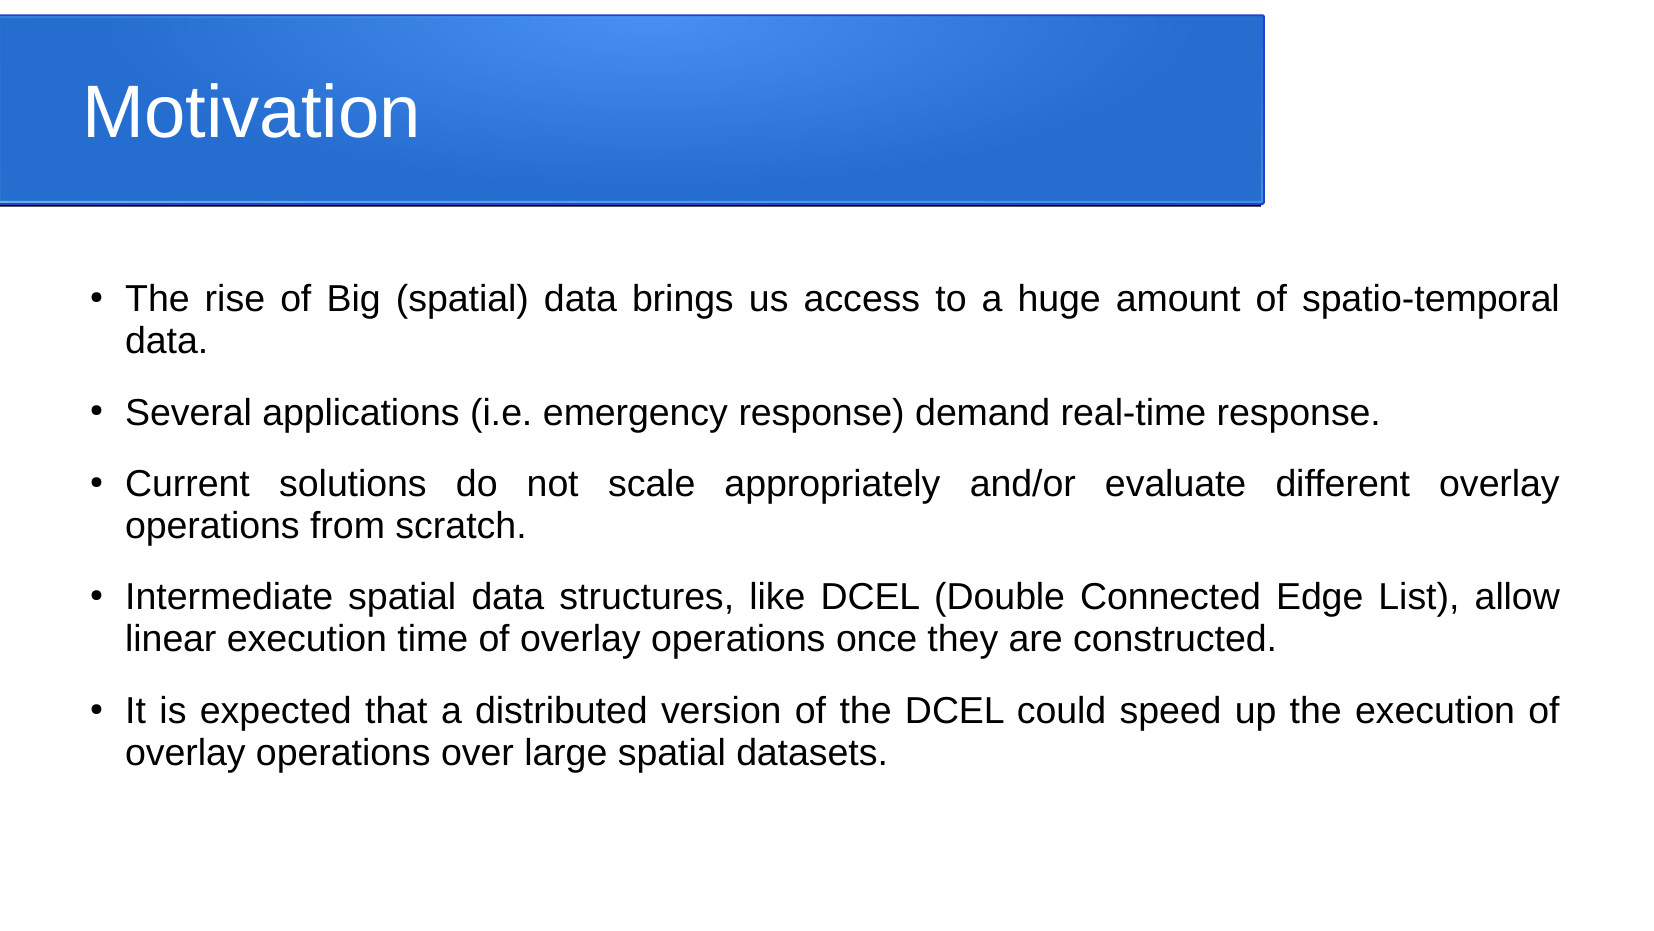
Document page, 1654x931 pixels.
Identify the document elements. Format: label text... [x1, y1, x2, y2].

text_box The rise of Big (spatial) data brings us access to a huge amount of spatio-temporal data. Several applications (i.e. emergency response) demand real-time response. Current solutions do not scale appropriately and/or evaluate different overlay operations from scratch. Intermediate spatial data structures, like DCEL (Double Connected Edge List), allow linear execution time of overlay operations once they are constructed. It is expected that a distributed version of the DCEL could speed up the execution of overlay operations over large spatial datasets. [75, 270, 1576, 781]
title Motivation [82, 35, 1235, 189]
